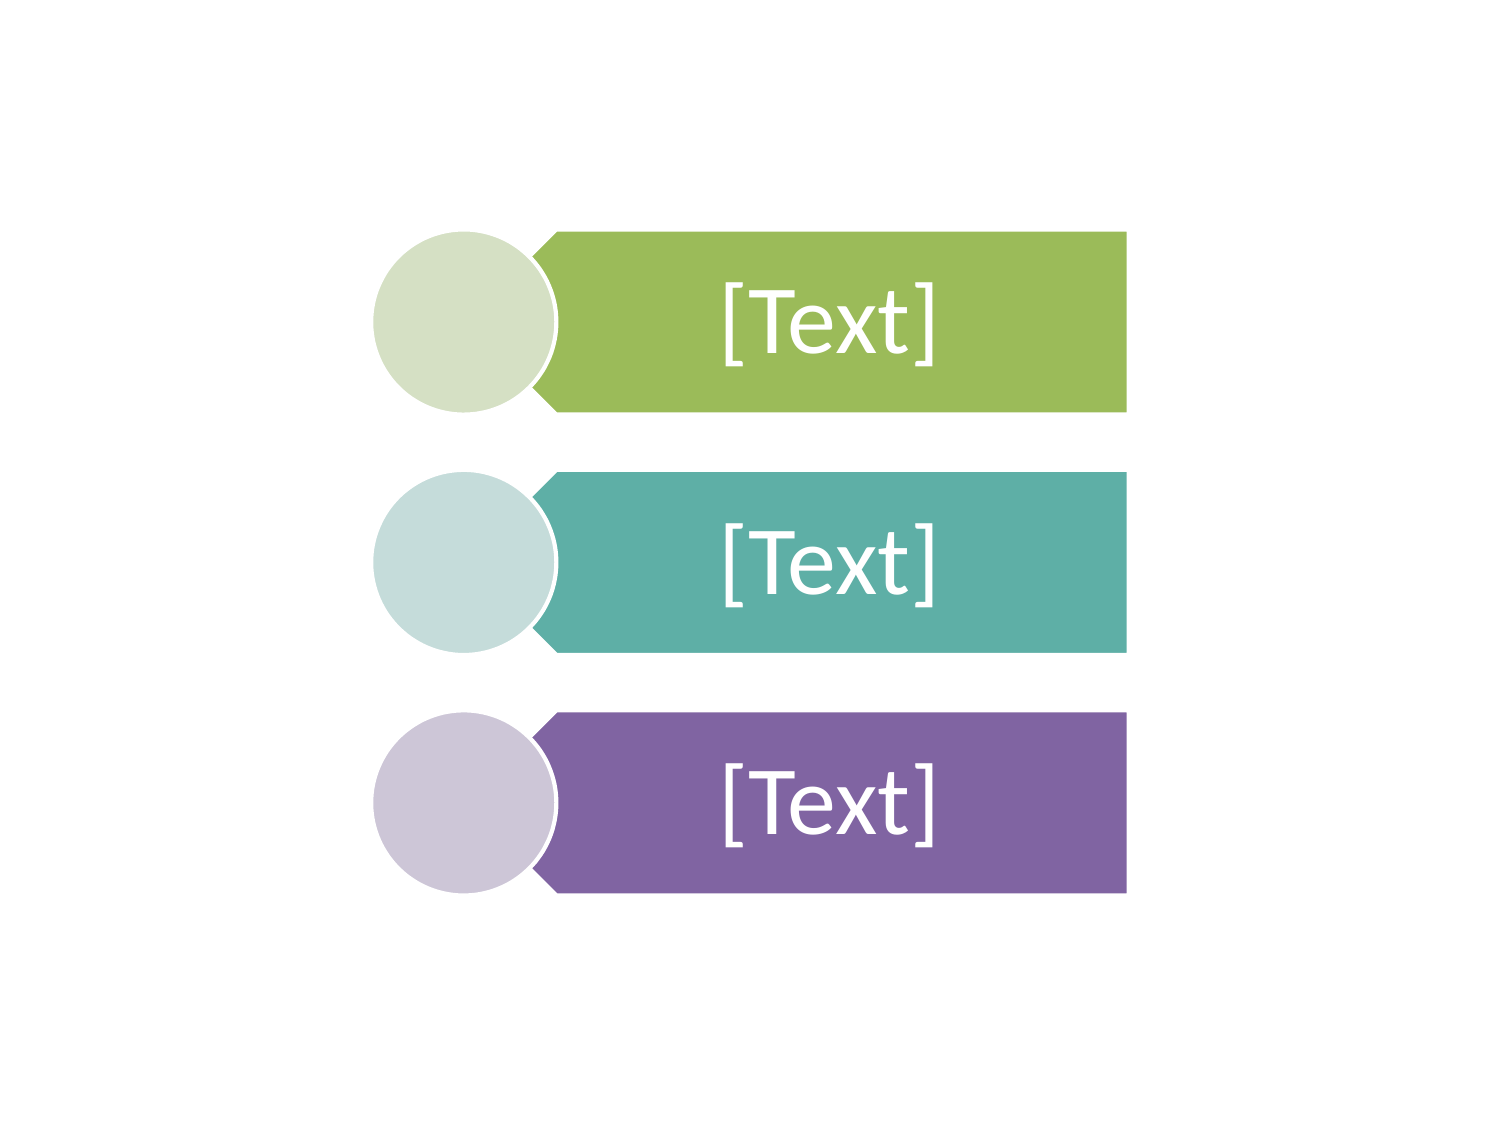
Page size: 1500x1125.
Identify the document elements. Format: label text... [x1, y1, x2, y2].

text_box [Text] [529, 229, 1129, 415]
text_box [371, 710, 557, 896]
text_box [371, 229, 557, 415]
text_box [Text] [529, 710, 1129, 896]
text_box [371, 469, 557, 656]
text_box [Text] [530, 469, 1129, 655]
